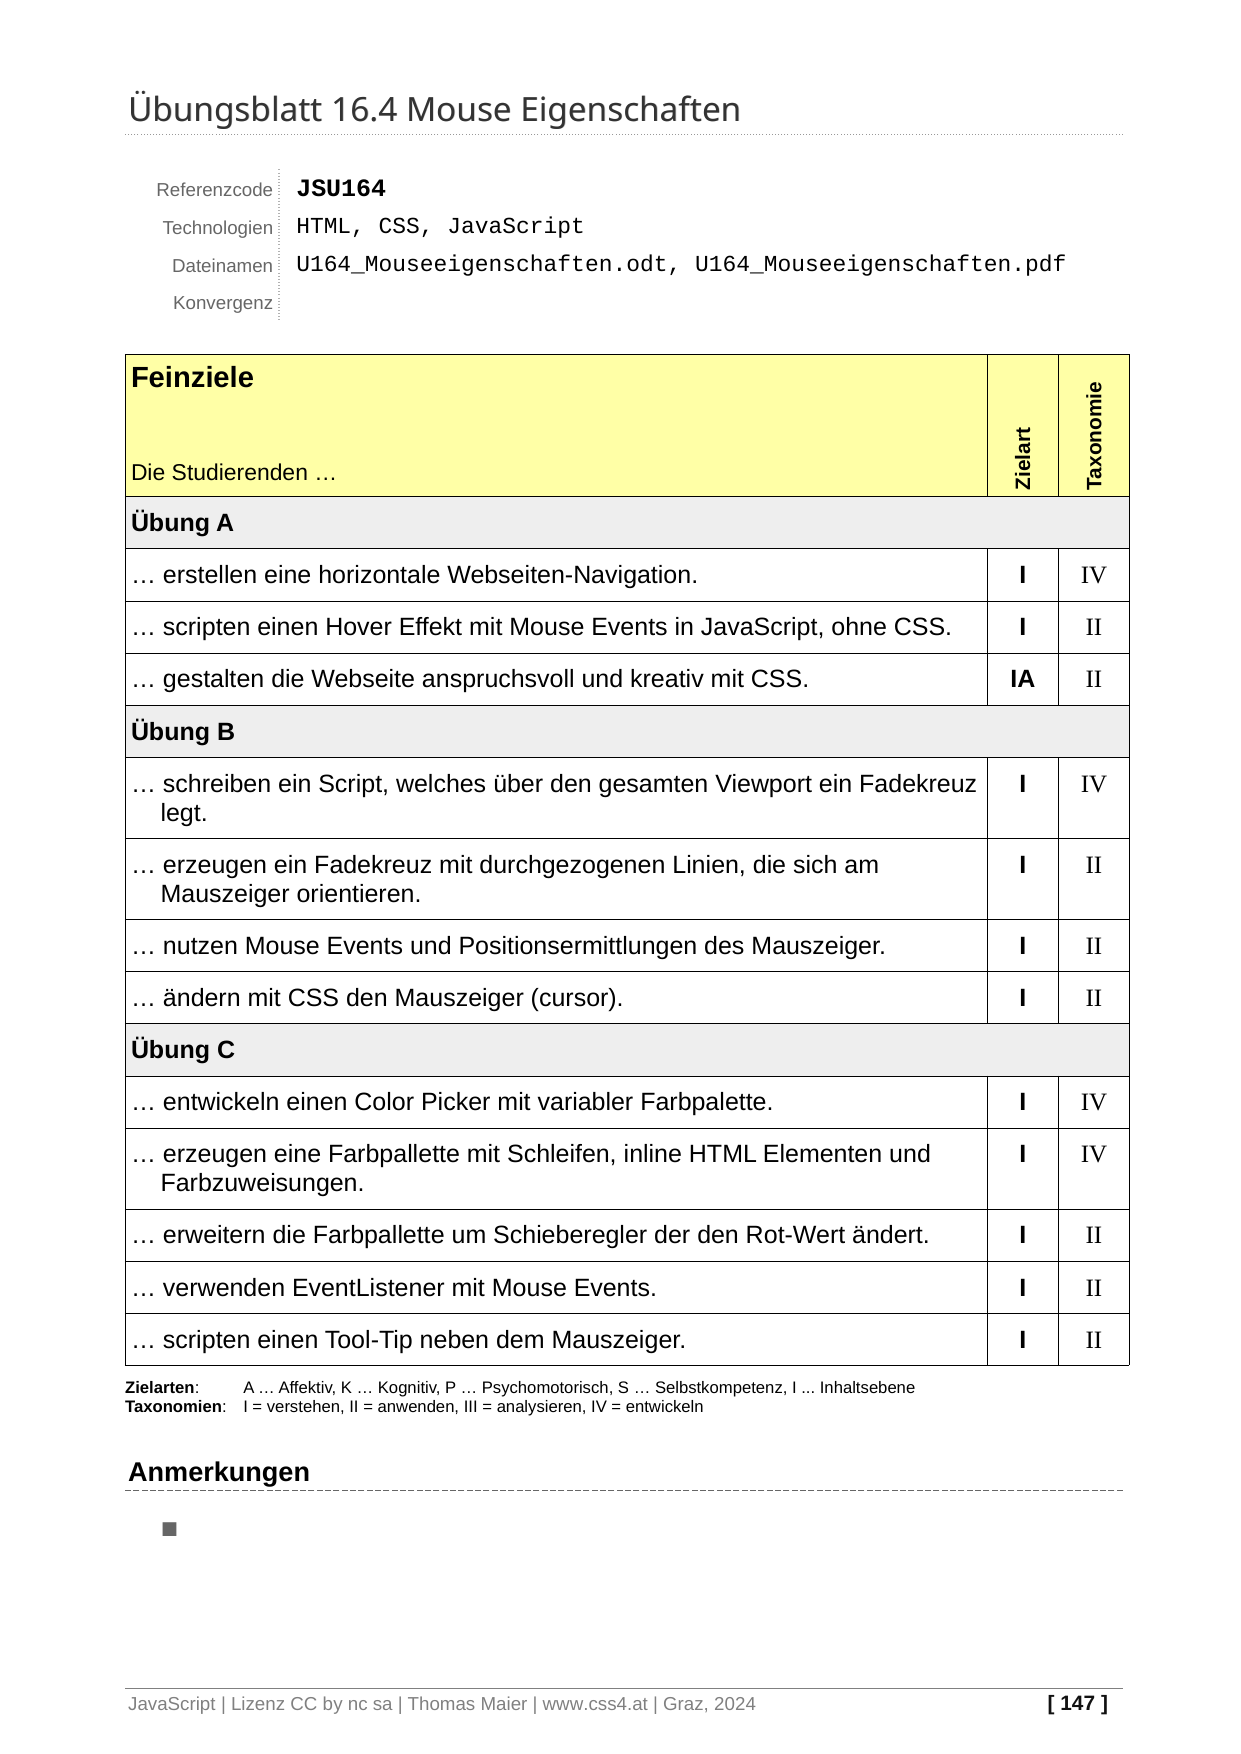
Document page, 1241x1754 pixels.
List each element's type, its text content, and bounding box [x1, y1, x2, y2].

table_cell IA [988, 654, 1058, 705]
table_cell … erweitern die Farbpallette um Schieberegler der den Rot-Wert ändert. [126, 1210, 987, 1261]
table_header Taxonomie [1059, 355, 1129, 496]
table_cell HTML, CSS, JavaScript [279, 209, 1129, 247]
table_cell II [1059, 602, 1129, 653]
text Anmerkungen [125, 1453, 1123, 1490]
table_cell IV [1059, 549, 1129, 601]
table_cell … erzeugen ein Fadekreuz mit durchgezogenen Linien, die sich am Mauszeiger orientieren. [126, 839, 987, 919]
table_cell II [1059, 1210, 1129, 1261]
table_cell IV [1059, 1077, 1129, 1128]
table_cell I [988, 972, 1058, 1023]
text Zielarten: A … Affektiv, K … Kognitiv, P … Psychomotorisch, S … Selbstkompetenz, I ... Inhaltsebene Taxonomien: I = verstehen, II = anwenden, III = analysieren, IV = entwickeln [125, 1378, 1123, 1416]
table_cell II [1059, 1262, 1129, 1313]
table_cell [279, 284, 1129, 321]
table_cell … nutzen Mouse Events und Positionsermittlungen des Mauszeiger. [126, 920, 987, 971]
table_cell I [988, 758, 1058, 838]
table_cell I [988, 602, 1058, 653]
table_cell II [1059, 1314, 1129, 1365]
table_cell II [1059, 920, 1129, 971]
table_cell IV [1059, 1129, 1129, 1209]
table_cell … gestalten die Webseite anspruchsvoll und kreativ mit CSS. [126, 654, 987, 705]
table_cell I [988, 549, 1058, 601]
table_cell II [1059, 839, 1129, 919]
table_cell II [1059, 972, 1129, 1023]
table_cell I [988, 1210, 1058, 1261]
table_cell … scripten einen Hover Effekt mit Mouse Events in JavaScript, ohne CSS. [126, 602, 987, 653]
table_cell I [988, 1314, 1058, 1365]
table_header Feinziele Die Studierenden … [126, 355, 987, 496]
table_cell II [1059, 654, 1129, 705]
subtitle Übungsblatt 16.4 Mouse Eigenschaften [125, 83, 1123, 134]
table_cell Konvergenz [125, 284, 278, 321]
table_cell U164_Mouseeigenschaften.odt, U164_Mouseeigenschaften.pdf [279, 247, 1129, 284]
table_cell I [988, 839, 1058, 919]
table_cell IV [1059, 758, 1129, 838]
table_cell Übung C [126, 1024, 1129, 1076]
table_cell … schreiben ein Script, welches über den gesamten Viewport ein Fadekreuz legt. [126, 758, 987, 838]
table_cell … erstellen eine horizontale Webseiten-Navigation. [126, 549, 987, 601]
table_cell I [988, 1077, 1058, 1128]
table_cell … scripten einen Tool-Tip neben dem Mauszeiger. [126, 1314, 987, 1365]
table_cell I [988, 920, 1058, 971]
table_cell … verwenden EventListener mit Mouse Events. [126, 1262, 987, 1313]
table_cell … ändern mit CSS den Mauszeiger (cursor). [126, 972, 987, 1023]
table_cell … erzeugen eine Farbpallette mit Schleifen, inline HTML Elementen und Farbzuweisungen. [126, 1129, 987, 1209]
table_cell Dateinamen [125, 247, 278, 284]
table_header JSU164 [279, 169, 1129, 209]
table_header Zielart [988, 355, 1058, 496]
table_header Referenzcode [125, 169, 278, 209]
table_cell I [988, 1262, 1058, 1313]
table_cell Übung B [126, 706, 1129, 757]
table_cell Übung A [126, 497, 1129, 548]
table_cell Technologien [125, 209, 278, 247]
table_cell … entwickeln einen Color Picker mit variabler Farbpalette. [126, 1077, 987, 1128]
table_cell I [988, 1129, 1058, 1209]
